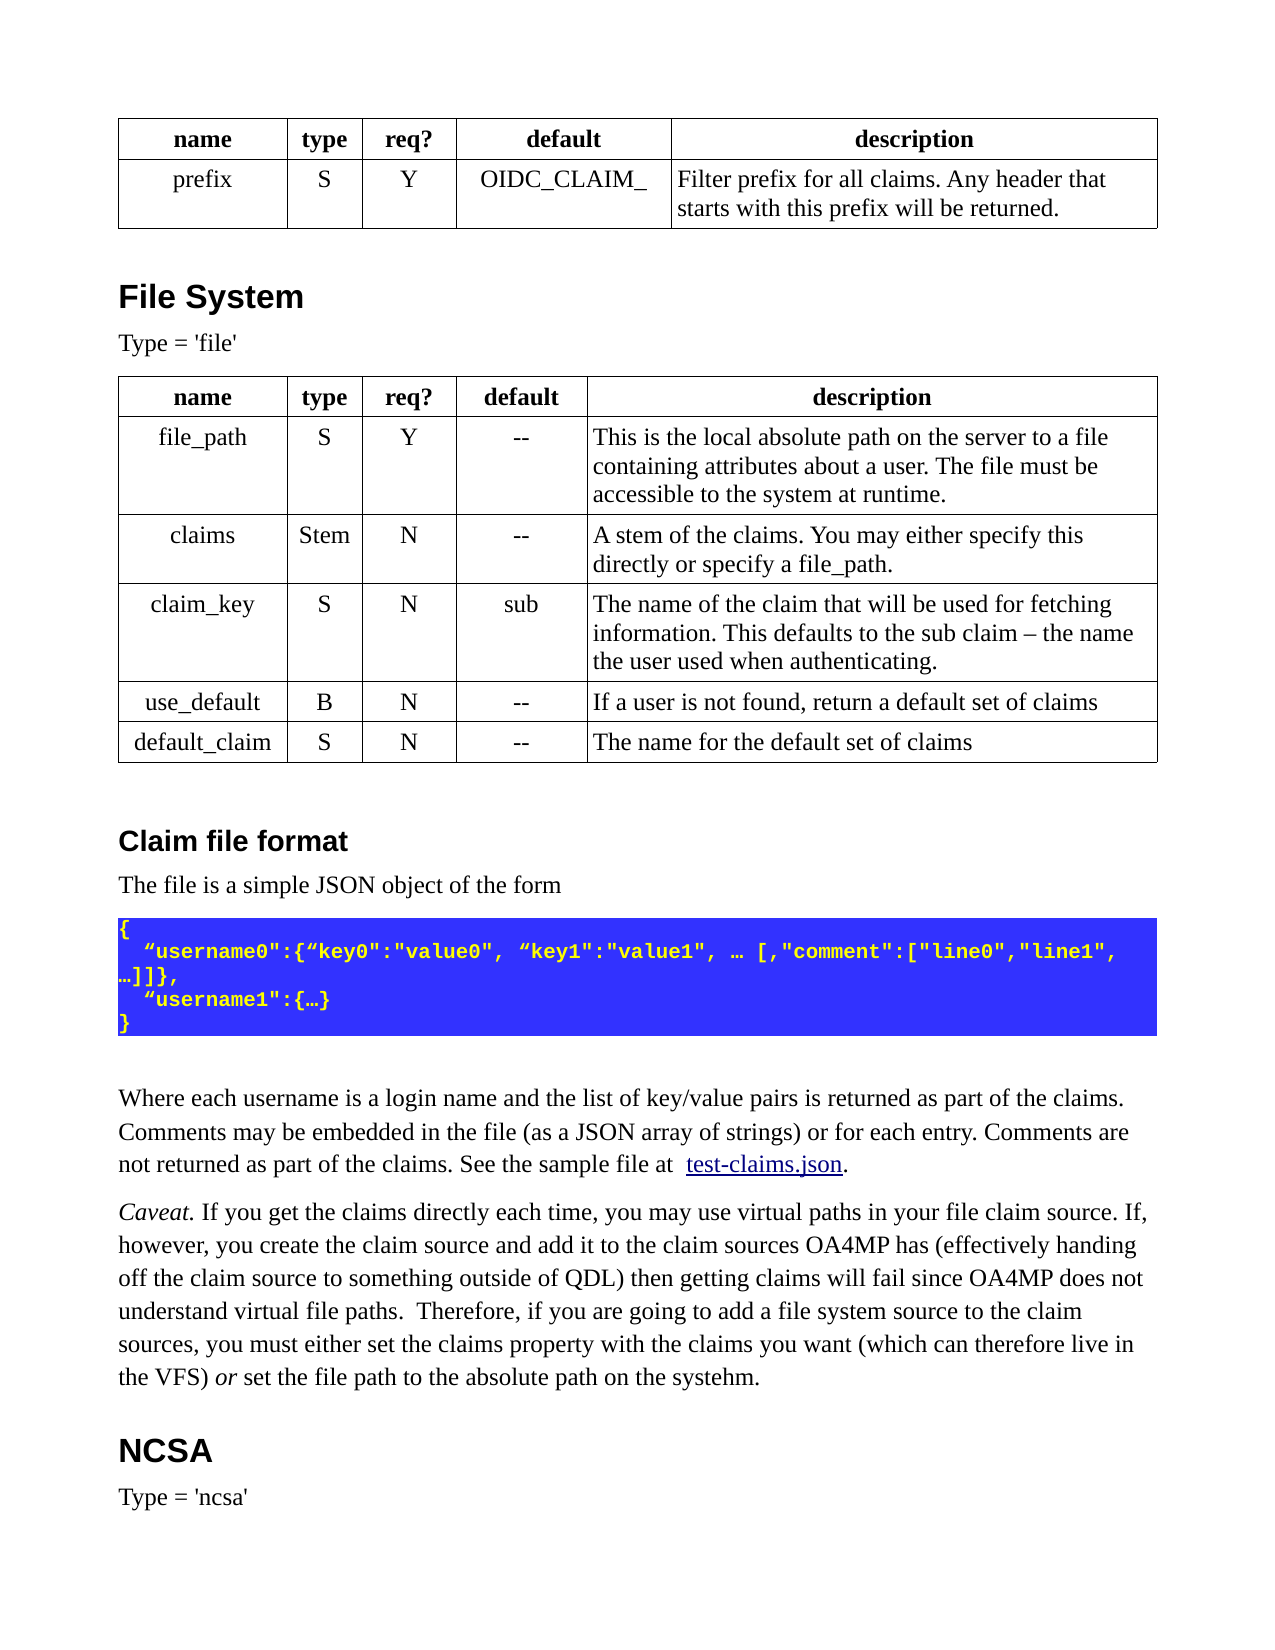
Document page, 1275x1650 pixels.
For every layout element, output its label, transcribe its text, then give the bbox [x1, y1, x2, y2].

table_cell S [288, 160, 362, 227]
table_cell This is the local absolute path on the server to a file containing attributes about a user. The file must be accessible to the system at runtime. [588, 417, 1157, 514]
text “username1":{…} [118, 989, 1157, 1012]
text Type = 'ncsa' [118, 1482, 1157, 1511]
table_cell The name for the default set of claims [588, 722, 1157, 762]
text Caveat. If you get the claims directly each time, you may use virtual paths in your file claim source. If, however, you create the claim source and add it to the claim sources OA4MP has (effectively handing off the claim source to something outside of QDL) then getting claims will fail since OA4MP does not understand virtual file paths. Therefore, if you are going to add a file system source to the claim sources, you must either set the claims property with the claims you want (which can therefore live in the VFS) or set the file path to the absolute path on the systehm. [118, 1197, 1157, 1391]
table_cell S [288, 417, 362, 514]
table_cell N [363, 722, 456, 762]
table_cell Y [363, 160, 456, 227]
table_cell A stem of the claims. You may either specify this directly or specify a file_path. [588, 515, 1157, 583]
table_header description [588, 377, 1157, 416]
table_cell -- [457, 722, 587, 762]
table_header req​? [363, 377, 456, 416]
text “username0":{“key0":"value0", “key1":"value1", … [,"comment":["line0","line1",…]]}, [118, 941, 1157, 989]
table_cell use_default [119, 682, 287, 721]
subtitle Claim file format [118, 824, 1157, 858]
table_cell prefix [119, 160, 287, 227]
table_header name [119, 377, 287, 416]
table_cell Y [363, 417, 456, 514]
subtitle File System [118, 277, 1157, 316]
table_cell Filter prefix for all claims. Any header that starts with this prefix will be returned. [672, 160, 1157, 227]
table_header description [672, 119, 1157, 158]
table_cell -- [457, 682, 587, 721]
table_cell N [363, 515, 456, 583]
text { [118, 918, 1157, 941]
table_header type [288, 377, 362, 416]
table_cell claims [119, 515, 287, 583]
table_header type [288, 119, 362, 158]
table_cell N [363, 584, 456, 681]
table_cell claim_key [119, 584, 287, 681]
table_cell -- [457, 515, 587, 583]
table_header default [457, 119, 671, 158]
text Where each username is a login name and the list of key/value pairs is returned as part of the claims. Comments may be embedded in the file (as a JSON array of strings) or for each entry. Comments are not returned as part of the claims. See the sample file at test-claims.json. [118, 1083, 1157, 1178]
table_cell Stem [288, 515, 362, 583]
text The file is a simple JSON object of the form [118, 870, 1157, 899]
table_cell S [288, 584, 362, 681]
table_cell OIDC_CLAIM_ [457, 160, 671, 227]
table_cell B [288, 682, 362, 721]
subtitle NCSA [118, 1431, 1157, 1469]
table_cell S [288, 722, 362, 762]
table_cell sub [457, 584, 587, 681]
text } [118, 1012, 1157, 1036]
table_cell If a user is not found, return a default set of claims [588, 682, 1157, 721]
table_header req​? [363, 119, 456, 158]
table_header default [457, 377, 587, 416]
table_cell The name of the claim that will be used for fetching information. This defaults to the sub claim – the name the user used when authenticating. [588, 584, 1157, 681]
table_cell N [363, 682, 456, 721]
text Type = 'file' [118, 328, 1157, 357]
table_cell file_path [119, 417, 287, 514]
table_cell -- [457, 417, 587, 514]
table_header name [119, 119, 287, 158]
table_cell default_claim [119, 722, 287, 762]
